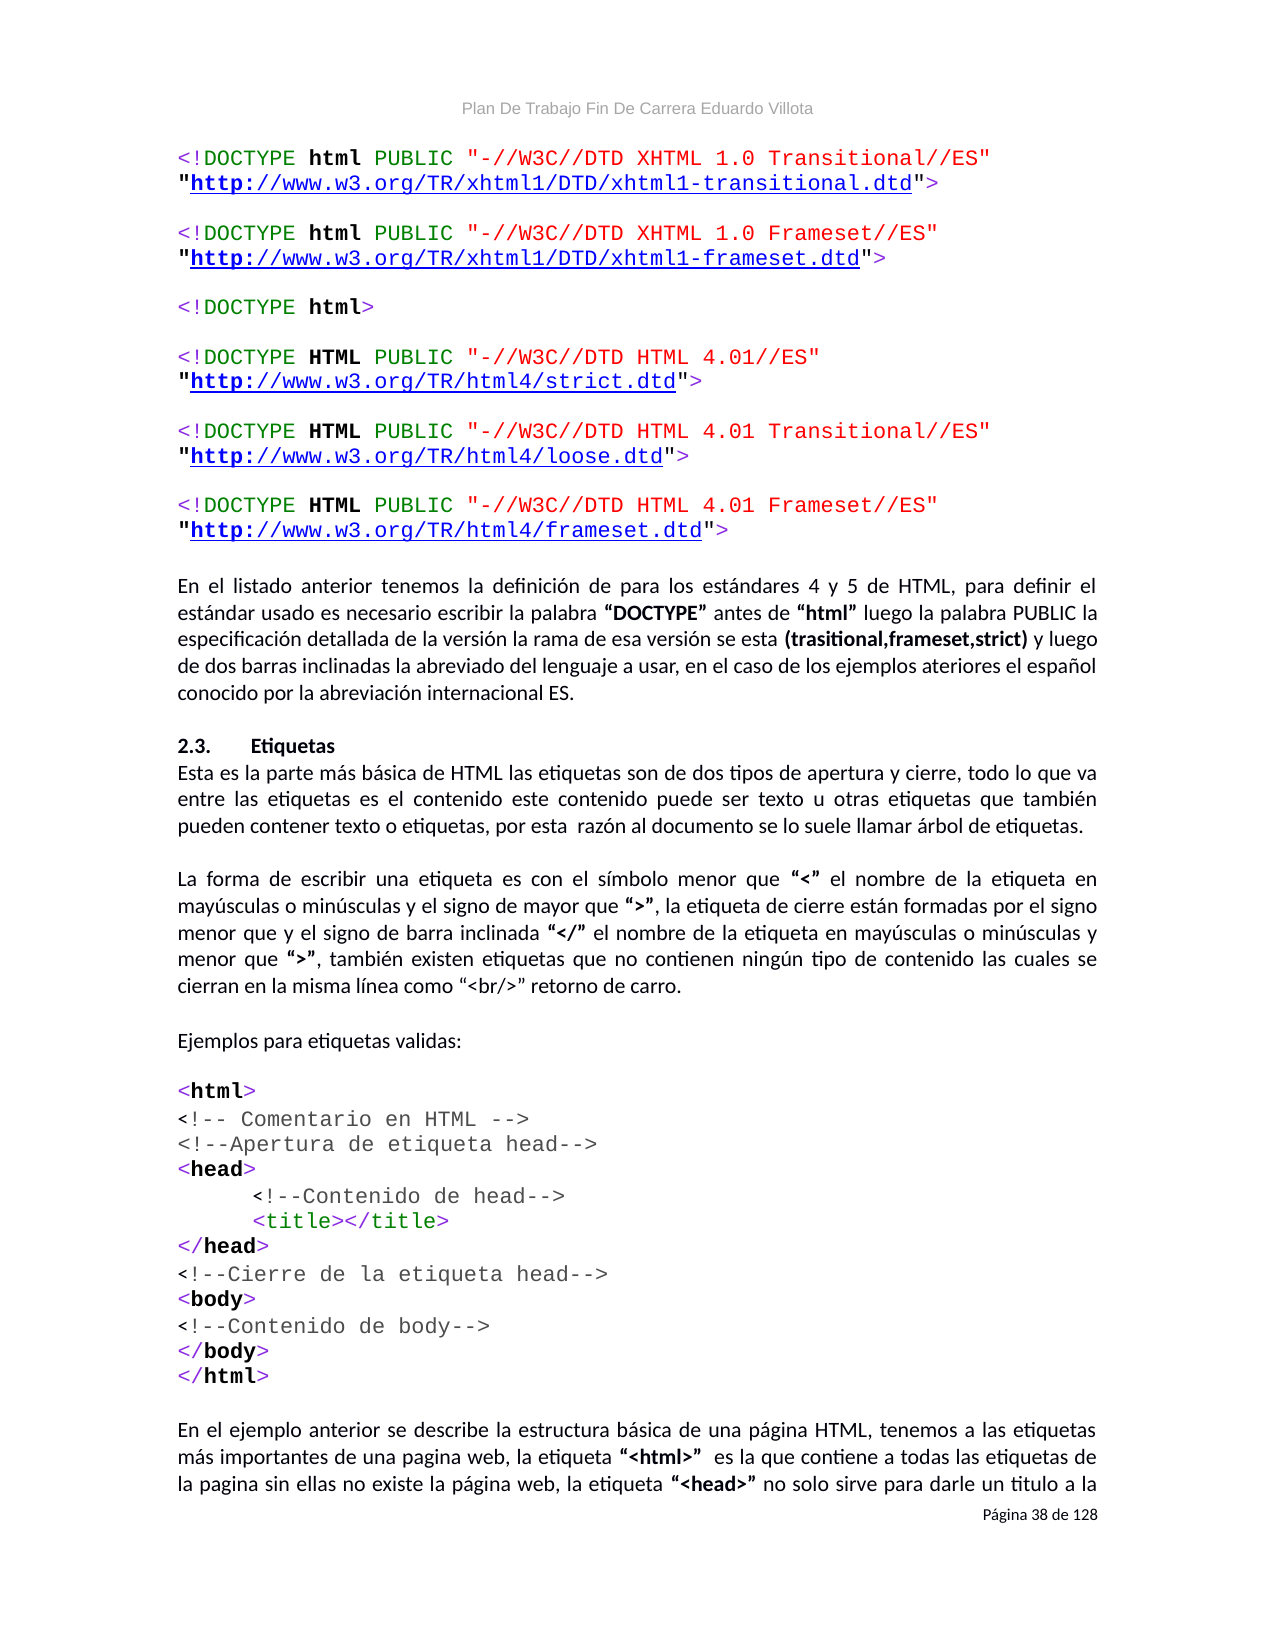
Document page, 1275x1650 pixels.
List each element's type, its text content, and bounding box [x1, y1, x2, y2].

text "http://www.w3.org/TR/xhtml1/DTD/xhtml1-frameset.dtd"> [177, 247, 1098, 272]
text Ejemplos para etiquetas validas: [177, 1027, 1098, 1054]
text <head> [177, 1158, 1098, 1182]
text </html> [177, 1365, 1098, 1390]
text <html> [177, 1080, 1098, 1105]
text "http://www.w3.org/TR/html4/loose.dtd"> [177, 445, 1098, 470]
text <!--Contenido de head--> [177, 1182, 1098, 1210]
text <!DOCTYPE HTML PUBLIC "-//W3C//DTD HTML 4.01 Transitional//ES" [177, 420, 1098, 445]
text Esta es la parte más básica de HTML las etiquetas son de dos tipos de apertura y cierre, todo lo que va entre las etiquetas es el contenido este contenido puede ser texto u otras etiquetas que también pueden contener texto o etiquetas, por esta razón al documento se lo suele llamar árbol de etiquetas. [177, 759, 1098, 839]
text </head> [177, 1235, 1098, 1260]
text </body> [177, 1340, 1098, 1365]
text En el ejemplo anterior se describe la estructura básica de una página HTML, tenemos a las etiquetas más importantes de una pagina web, la etiqueta “<html>” es la que contiene a todas las etiquetas de la pagina sin ellas no existe la página web, la etiqueta “<head>” no solo sirve para darle un titulo a la [177, 1417, 1098, 1497]
text <title></title> [177, 1210, 1098, 1235]
text <!DOCTYPE html PUBLIC "-//W3C//DTD XHTML 1.0 Transitional//ES" "http://www.w3.org/TR/xhtml1/DTD/xhtml1-transitional.dtd"> [177, 148, 1098, 197]
text <!DOCTYPE HTML PUBLIC "-//W3C//DTD HTML 4.01//ES" "http://www.w3.org/TR/html4/strict.dtd"> [177, 346, 1098, 396]
text En el listado anterior tenemos la definición de para los estándares 4 y 5 de HTML, para definir el estándar usado es necesario escribir la palabra “DOCTYPE” antes de “html” luego la palabra PUBLIC la especificación detallada de la versión la rama de esa versión se esta (trasitional,frameset,strict) y luego de dos barras inclinadas la abreviado del lenguaje a usar, en el caso de los ejemplos ateriores el español conocido por la abreviación internacional ES. [177, 572, 1098, 706]
text <!DOCTYPE html PUBLIC "-//W3C//DTD XHTML 1.0 Frameset//ES" [177, 222, 1098, 247]
list Etiquetas [177, 732, 1098, 759]
text <body> [177, 1288, 1098, 1312]
text <!--Cierre de la etiqueta head--> [177, 1260, 1098, 1288]
text <!--Apertura de etiqueta head--> [177, 1133, 1098, 1158]
text <!DOCTYPE html> [177, 296, 1098, 321]
text <!DOCTYPE HTML PUBLIC "-//W3C//DTD HTML 4.01 Frameset//ES" "http://www.w3.org/TR/html4/frameset.dtd"> [177, 495, 1098, 544]
text <!-- Comentario en HTML --> [177, 1105, 1098, 1133]
text La forma de escribir una etiqueta es con el símbolo menor que “<” el nombre de la etiqueta en mayúsculas o minúsculas y el signo de mayor que “>”, la etiqueta de cierre están formadas por el signo menor que y el signo de barra inclinada “</” el nombre de la etiqueta en mayúsculas o minúsculas y menor que “>”, también existen etiquetas que no contienen ningún tipo de contenido las cuales se cierran en la misma línea como “<br/>” retorno de carro. [177, 866, 1098, 999]
text <!--Contenido de body--> [177, 1312, 1098, 1340]
